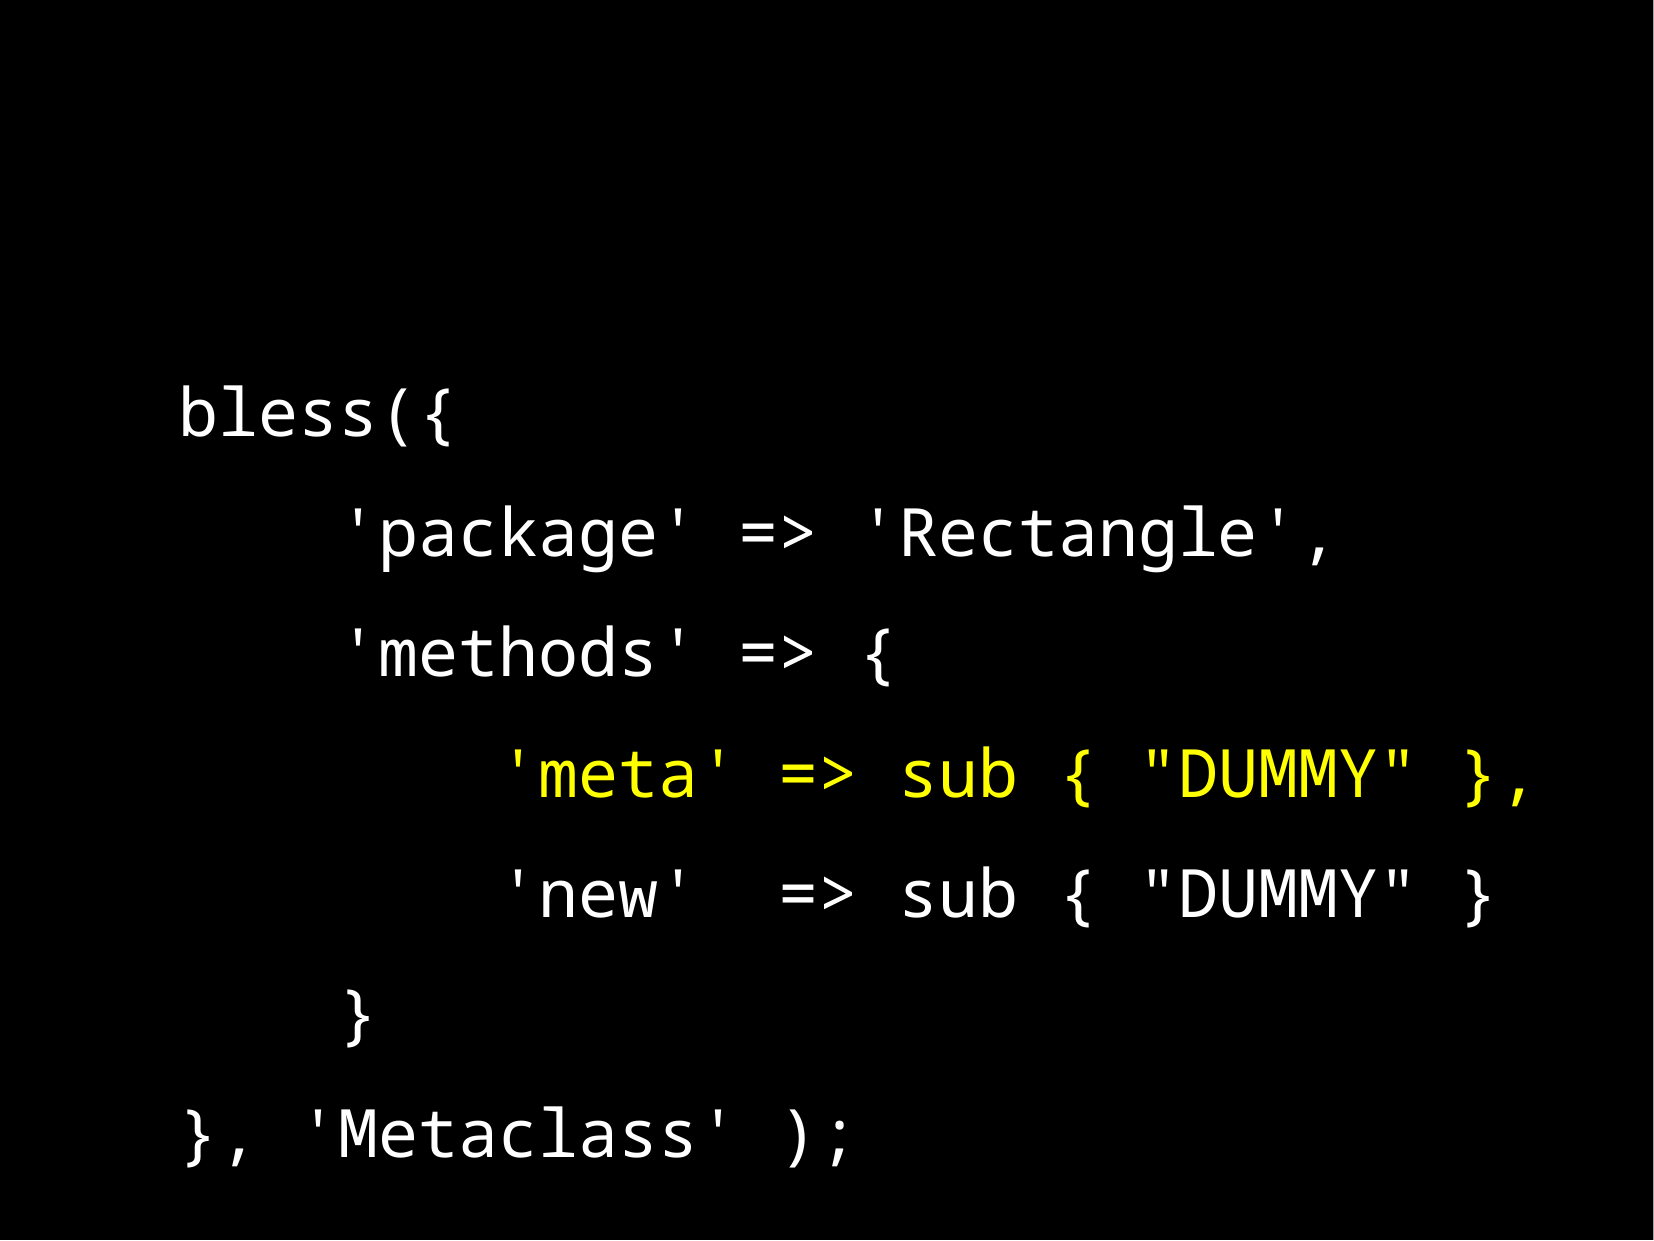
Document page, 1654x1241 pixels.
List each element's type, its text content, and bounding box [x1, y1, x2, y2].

list bless({ 'package' => 'Rectangle', 'methods' => { 'meta' => sub { "DUMMY" }, 'new' => sub { "DUMMY" } } }, 'Metaclass' ); [178, 364, 1570, 1194]
